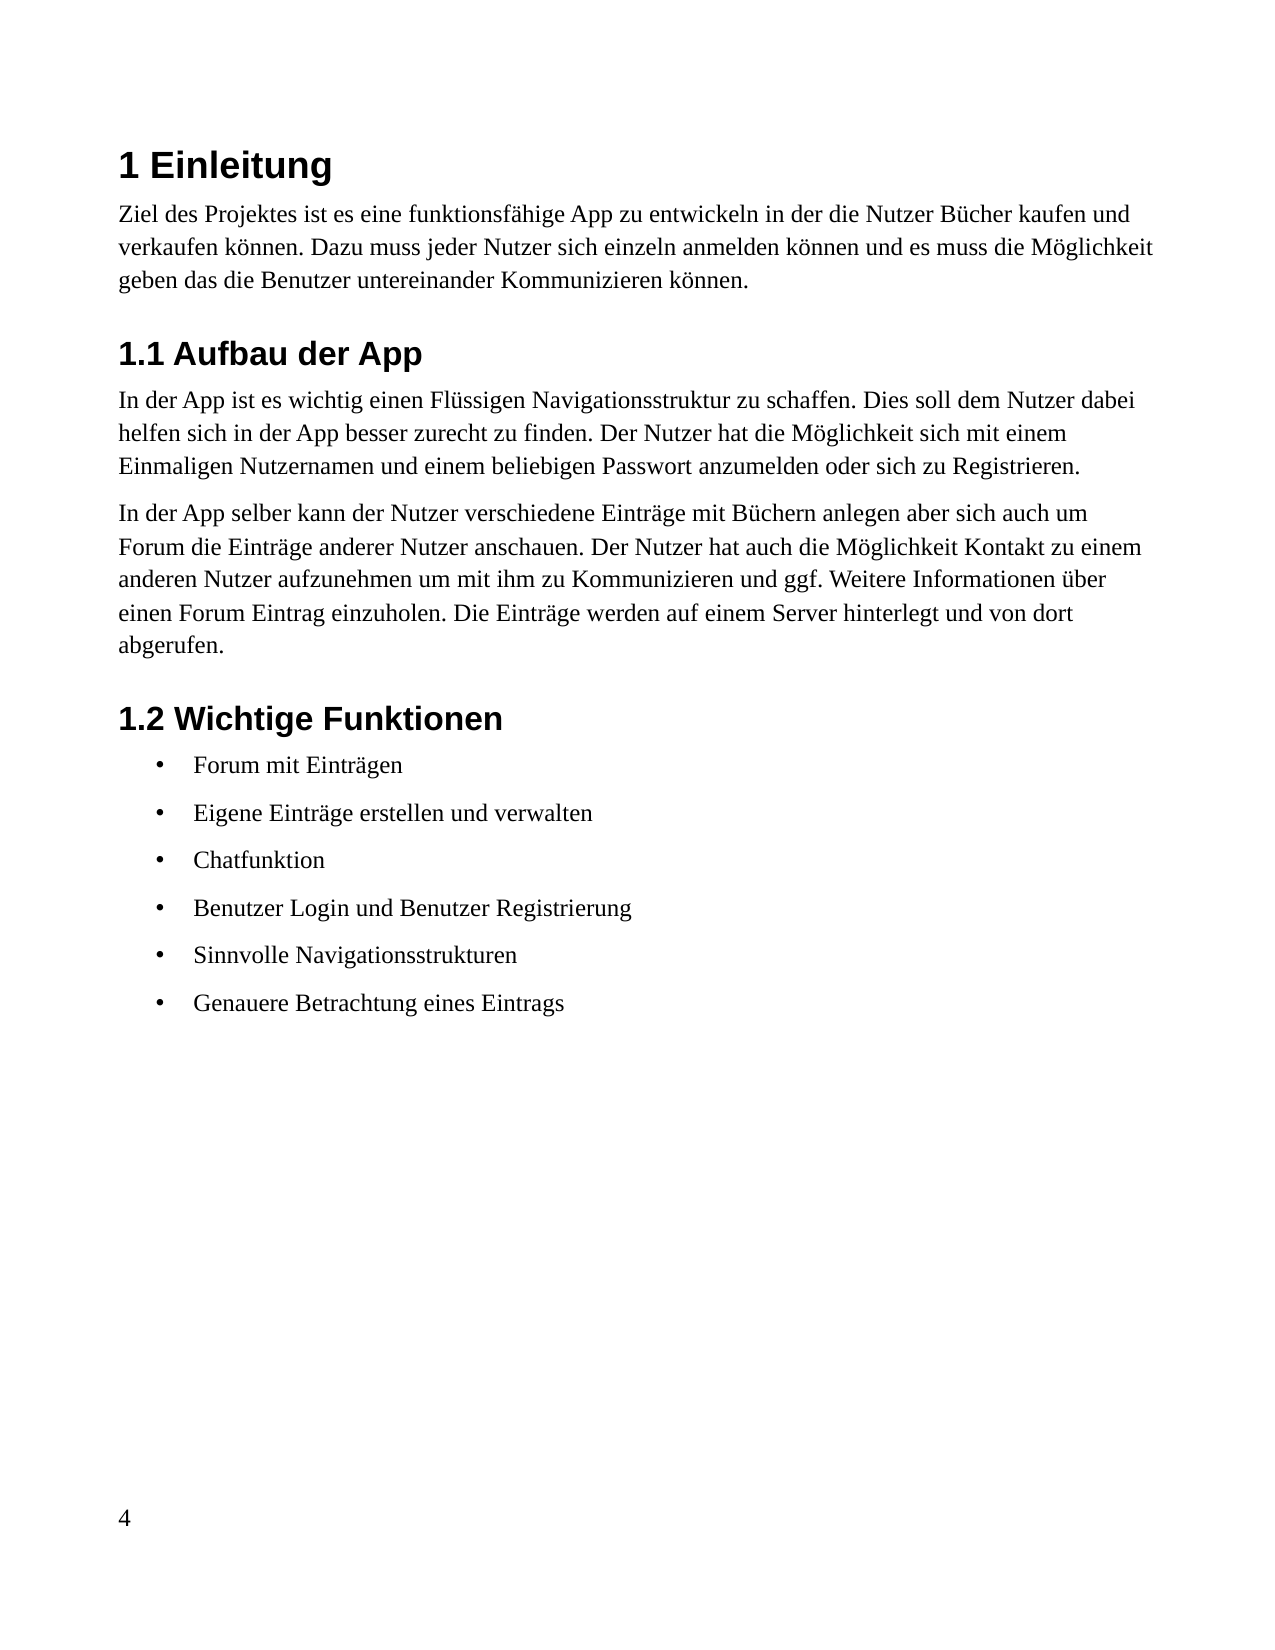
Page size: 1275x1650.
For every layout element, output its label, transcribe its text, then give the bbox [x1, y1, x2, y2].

list Chatfunktion [156, 845, 1157, 874]
list Forum mit Einträgen [156, 750, 1157, 779]
subtitle 1.1 Aufbau der App [118, 334, 1157, 372]
text Ziel des Projektes ist es eine funktionsfähige App zu entwickeln in der die Nutzer Bücher kaufen und verkaufen können. Dazu muss jeder Nutzer sich einzeln anmelden können und es muss die Möglichkeit geben das die Benutzer untereinander Kommunizieren können. [118, 199, 1157, 294]
list Benutzer Login und Benutzer Registrierung [156, 893, 1157, 922]
subtitle 1 Einleitung [118, 143, 1157, 187]
subtitle 1.2 Wichtige Funktionen [118, 699, 1157, 738]
list Genauere Betrachtung eines Eintrags [156, 988, 1157, 1017]
text In der App ist es wichtig einen Flüssigen Navigationsstruktur zu schaffen. Dies soll dem Nutzer dabei helfen sich in der App besser zurecht zu finden. Der Nutzer hat die Möglichkeit sich mit einem Einmaligen Nutzernamen und einem beliebigen Passwort anzumelden oder sich zu Registrieren. [118, 385, 1157, 480]
text In der App selber kann der Nutzer verschiedene Einträge mit Büchern anlegen aber sich auch um Forum die Einträge anderer Nutzer anschauen. Der Nutzer hat auch die Möglichkeit Kontakt zu einem anderen Nutzer aufzunehmen um mit ihm zu Kommunizieren und ggf. Weitere Informationen über einen Forum Eintrag einzuholen. Die Einträge werden auf einem Server hinterlegt und von dort abgerufen. [118, 498, 1157, 659]
list Sinnvolle Navigationsstrukturen [156, 941, 1157, 969]
list Eigene Einträge erstellen und verwalten [156, 798, 1157, 827]
